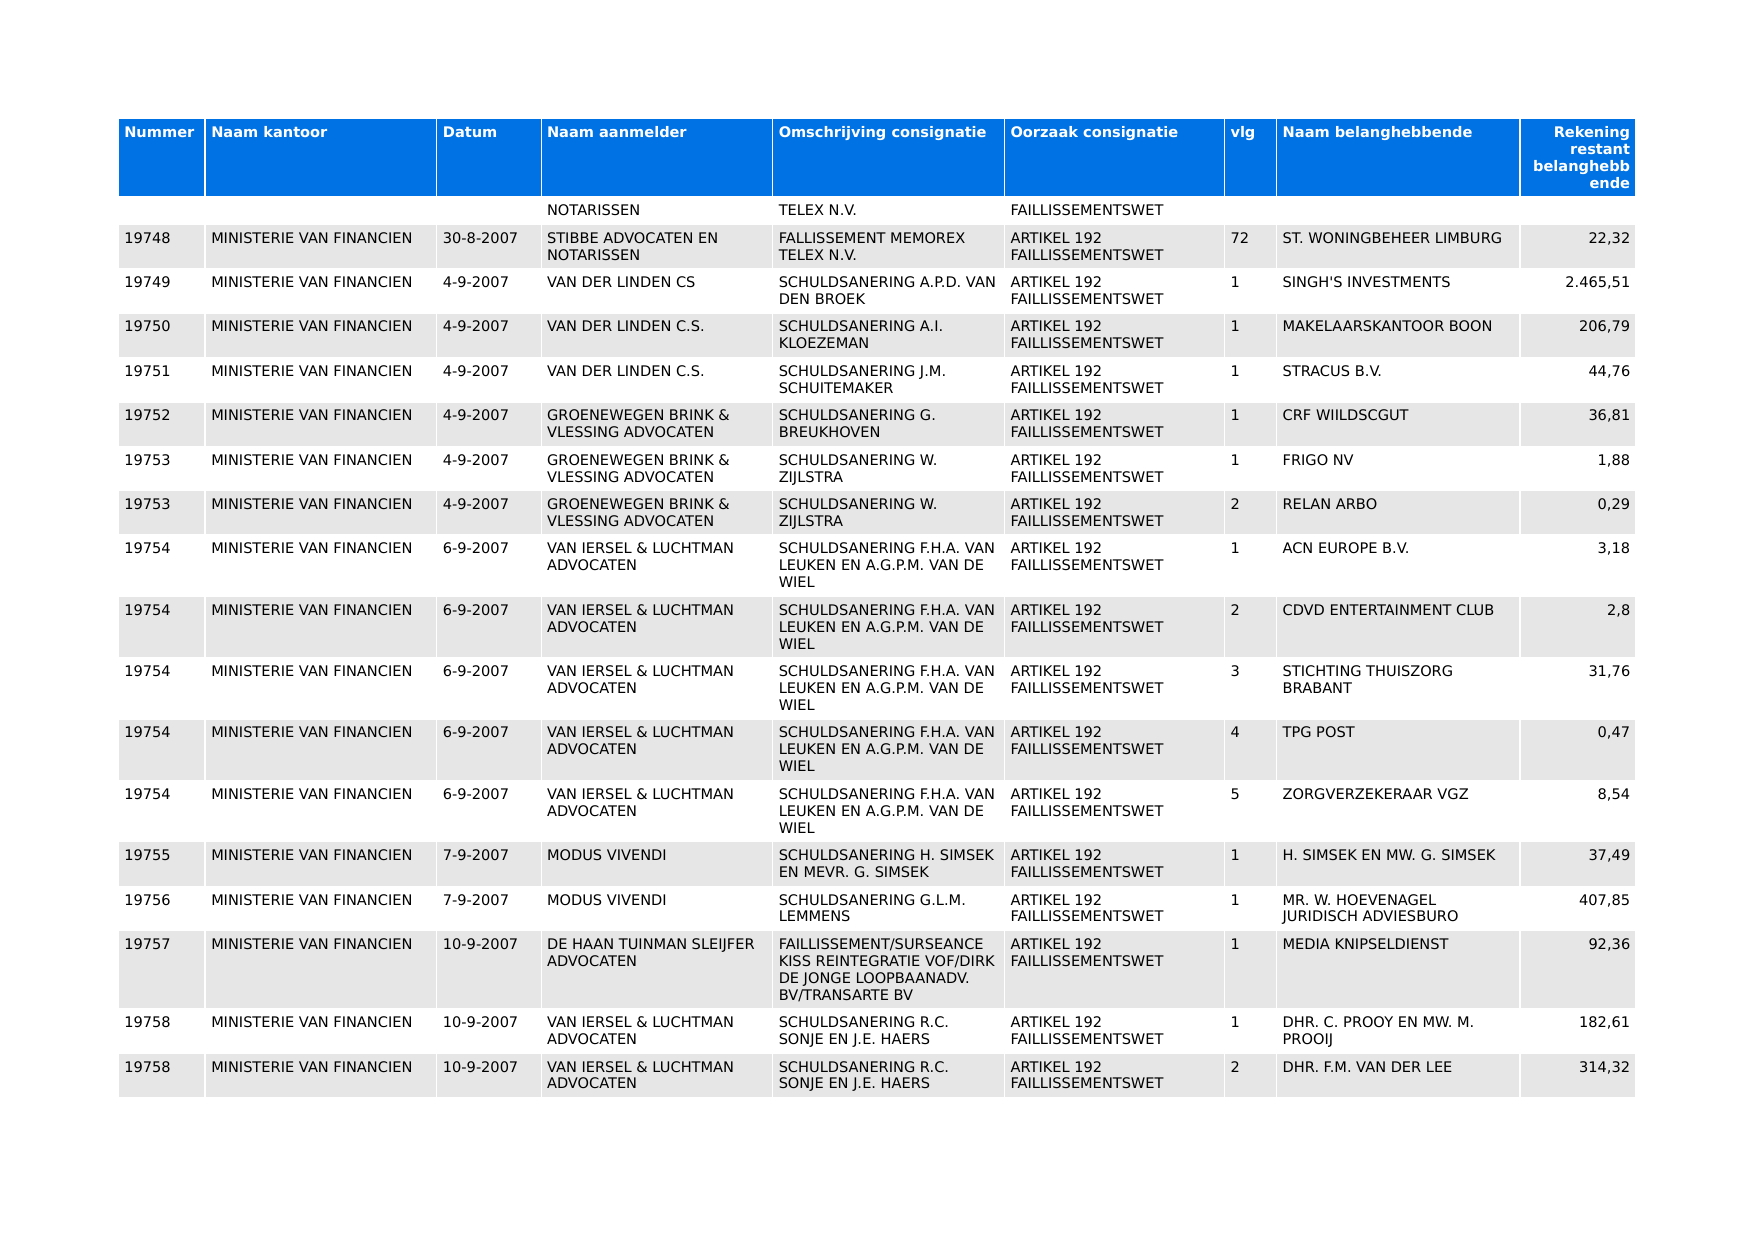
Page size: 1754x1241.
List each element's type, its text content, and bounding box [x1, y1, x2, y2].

table_cell 19748 [119, 225, 204, 268]
table_cell SCHULDSANERING G.L.M. LEMMENS [773, 887, 1004, 930]
table_cell MINISTERIE VAN FINANCIEN [206, 536, 436, 596]
table_cell STRACUS B.V. [1277, 358, 1519, 401]
table_cell VAN IERSEL & LUCHTMAN ADVOCATEN [542, 1054, 772, 1097]
table_cell ARTIKEL 192 FAILLISSEMENTSWET [1005, 658, 1224, 718]
table_cell VAN IERSEL & LUCHTMAN ADVOCATEN [542, 781, 772, 841]
table_cell MINISTERIE VAN FINANCIEN [206, 491, 436, 534]
table_cell SCHULDSANERING F.H.A. VAN LEUKEN EN A.G.P.M. VAN DE WIEL [773, 597, 1004, 657]
table_cell 19753 [119, 447, 204, 490]
table_cell ZORGVERZEKERAAR VGZ [1277, 781, 1519, 841]
table_cell SCHULDSANERING R.C. SONJE EN J.E. HAERS [773, 1009, 1004, 1053]
table_cell 314,32 [1521, 1054, 1635, 1097]
table_cell ARTIKEL 192 FAILLISSEMENTSWET [1005, 931, 1224, 1008]
table_cell 1 [1225, 1009, 1276, 1053]
table_cell 19750 [119, 314, 204, 357]
table_cell SCHULDSANERING F.H.A. VAN LEUKEN EN A.G.P.M. VAN DE WIEL [773, 658, 1004, 718]
table_cell SCHULDSANERING H. SIMSEK EN MEVR. G. SIMSEK [773, 842, 1004, 886]
table_cell VAN IERSEL & LUCHTMAN ADVOCATEN [542, 597, 772, 657]
table_cell STIBBE ADVOCATEN EN NOTARISSEN [542, 225, 772, 268]
table_cell ST. WONINGBEHEER LIMBURG [1277, 225, 1519, 268]
table_cell 6-9-2007 [437, 536, 541, 596]
table_header Omschrijving consignatie [773, 119, 1004, 196]
table_cell 19753 [119, 491, 204, 534]
table_cell ARTIKEL 192 FAILLISSEMENTSWET [1005, 447, 1224, 490]
table_header Naam aanmelder [542, 119, 772, 196]
table_cell MEDIA KNIPSELDIENST [1277, 931, 1519, 1008]
table_cell 19754 [119, 658, 204, 718]
table_cell 22,32 [1521, 225, 1635, 268]
table_cell 72 [1225, 225, 1276, 268]
table_cell 19754 [119, 720, 204, 780]
table_cell ARTIKEL 192 FAILLISSEMENTSWET [1005, 403, 1224, 446]
table_cell MODUS VIVENDI [542, 842, 772, 886]
table_cell SINGH'S INVESTMENTS [1277, 269, 1519, 313]
table_cell ARTIKEL 192 FAILLISSEMENTSWET [1005, 842, 1224, 886]
table_cell 4 [1225, 720, 1276, 780]
table_cell MINISTERIE VAN FINANCIEN [206, 1054, 436, 1097]
table_cell NOTARISSEN [542, 198, 772, 224]
table_header Naam belanghebbende [1277, 119, 1519, 196]
table_cell MINISTERIE VAN FINANCIEN [206, 887, 436, 930]
table_cell 19754 [119, 536, 204, 596]
table_cell 2.465,51 [1521, 269, 1635, 313]
table_cell 2 [1225, 491, 1276, 534]
table_cell MINISTERIE VAN FINANCIEN [206, 403, 436, 446]
table_cell 44,76 [1521, 358, 1635, 401]
table_cell 6-9-2007 [437, 720, 541, 780]
table_cell ACN EUROPE B.V. [1277, 536, 1519, 596]
table_cell 31,76 [1521, 658, 1635, 718]
table_cell [206, 198, 436, 224]
table_cell SCHULDSANERING A.I. KLOEZEMAN [773, 314, 1004, 357]
table_cell 19757 [119, 931, 204, 1008]
table_cell 19752 [119, 403, 204, 446]
table_cell 1 [1225, 358, 1276, 401]
table_cell 1 [1225, 447, 1276, 490]
table_cell MINISTERIE VAN FINANCIEN [206, 269, 436, 313]
table_cell [1225, 198, 1276, 224]
table_cell DHR. C. PROOY EN MW. M. PROOIJ [1277, 1009, 1519, 1053]
table_cell 8,54 [1521, 781, 1635, 841]
table_cell 182,61 [1521, 1009, 1635, 1053]
table_cell 4-9-2007 [437, 403, 541, 446]
table_cell 19754 [119, 781, 204, 841]
table_cell 4-9-2007 [437, 269, 541, 313]
table_cell FRIGO NV [1277, 447, 1519, 490]
table_cell ARTIKEL 192 FAILLISSEMENTSWET [1005, 225, 1224, 268]
table_cell MINISTERIE VAN FINANCIEN [206, 358, 436, 401]
table_cell FALLISSEMENT MEMOREX TELEX N.V. [773, 225, 1004, 268]
table_cell 3,18 [1521, 536, 1635, 596]
table_header vlg [1225, 119, 1276, 196]
table_cell ARTIKEL 192 FAILLISSEMENTSWET [1005, 269, 1224, 313]
table_cell TPG POST [1277, 720, 1519, 780]
table_cell 19749 [119, 269, 204, 313]
table_cell CRF WIILDSCGUT [1277, 403, 1519, 446]
table_cell 3 [1225, 658, 1276, 718]
table_cell SCHULDSANERING A.P.D. VAN DEN BROEK [773, 269, 1004, 313]
table_cell DHR. F.M. VAN DER LEE [1277, 1054, 1519, 1097]
table_cell 4-9-2007 [437, 314, 541, 357]
table_cell ARTIKEL 192 FAILLISSEMENTSWET [1005, 781, 1224, 841]
table_header Nummer [119, 119, 204, 196]
table_cell 10-9-2007 [437, 1054, 541, 1097]
table_cell 6-9-2007 [437, 781, 541, 841]
table_cell MINISTERIE VAN FINANCIEN [206, 781, 436, 841]
table_cell FAILLISSEMENT/SURSEANCE KISS REINTEGRATIE VOF/DIRK DE JONGE LOOPBAANADV. BV/TRANSARTE BV [773, 931, 1004, 1008]
table_cell 19755 [119, 842, 204, 886]
table_cell VAN IERSEL & LUCHTMAN ADVOCATEN [542, 658, 772, 718]
table_cell 7-9-2007 [437, 842, 541, 886]
table_cell 36,81 [1521, 403, 1635, 446]
table_cell ARTIKEL 192 FAILLISSEMENTSWET [1005, 314, 1224, 357]
table_cell [437, 198, 541, 224]
table_cell SCHULDSANERING F.H.A. VAN LEUKEN EN A.G.P.M. VAN DE WIEL [773, 781, 1004, 841]
table_cell MINISTERIE VAN FINANCIEN [206, 720, 436, 780]
table_cell 1,88 [1521, 447, 1635, 490]
table_cell SCHULDSANERING F.H.A. VAN LEUKEN EN A.G.P.M. VAN DE WIEL [773, 720, 1004, 780]
table_header Rekening restant belanghebbende [1521, 119, 1635, 196]
table_cell STICHTING THUISZORG BRABANT [1277, 658, 1519, 718]
table_cell MODUS VIVENDI [542, 887, 772, 930]
table_cell 30-8-2007 [437, 225, 541, 268]
table_cell GROENEWEGEN BRINK & VLESSING ADVOCATEN [542, 447, 772, 490]
table_cell ARTIKEL 192 FAILLISSEMENTSWET [1005, 720, 1224, 780]
table_cell 4-9-2007 [437, 491, 541, 534]
table_cell 19756 [119, 887, 204, 930]
table_header Naam kantoor [206, 119, 436, 196]
table_cell MINISTERIE VAN FINANCIEN [206, 447, 436, 490]
table_cell MINISTERIE VAN FINANCIEN [206, 314, 436, 357]
table_cell MAKELAARSKANTOOR BOON [1277, 314, 1519, 357]
table_cell 0,47 [1521, 720, 1635, 780]
table_cell 1 [1225, 887, 1276, 930]
table_cell MINISTERIE VAN FINANCIEN [206, 931, 436, 1008]
table_cell SCHULDSANERING R.C. SONJE EN J.E. HAERS [773, 1054, 1004, 1097]
table_cell GROENEWEGEN BRINK & VLESSING ADVOCATEN [542, 403, 772, 446]
table_cell 206,79 [1521, 314, 1635, 357]
table_cell 19751 [119, 358, 204, 401]
table_cell 10-9-2007 [437, 1009, 541, 1053]
table_cell SCHULDSANERING W. ZIJLSTRA [773, 447, 1004, 490]
table_cell VAN DER LINDEN CS [542, 269, 772, 313]
table_cell VAN DER LINDEN C.S. [542, 358, 772, 401]
table_cell 6-9-2007 [437, 597, 541, 657]
table_cell [1521, 198, 1635, 224]
table_cell 2 [1225, 1054, 1276, 1097]
table_cell 1 [1225, 536, 1276, 596]
table_cell VAN IERSEL & LUCHTMAN ADVOCATEN [542, 1009, 772, 1053]
table_cell MINISTERIE VAN FINANCIEN [206, 597, 436, 657]
table_cell SCHULDSANERING F.H.A. VAN LEUKEN EN A.G.P.M. VAN DE WIEL [773, 536, 1004, 596]
table_cell H. SIMSEK EN MW. G. SIMSEK [1277, 842, 1519, 886]
table_header Oorzaak consignatie [1005, 119, 1224, 196]
table_cell 19758 [119, 1009, 204, 1053]
table_cell 7-9-2007 [437, 887, 541, 930]
table_cell 4-9-2007 [437, 447, 541, 490]
table_cell CDVD ENTERTAINMENT CLUB [1277, 597, 1519, 657]
table_cell 2 [1225, 597, 1276, 657]
table_cell ARTIKEL 192 FAILLISSEMENTSWET [1005, 358, 1224, 401]
table_cell SCHULDSANERING W. ZIJLSTRA [773, 491, 1004, 534]
table_cell [119, 198, 204, 224]
table_cell MR. W. HOEVENAGEL JURIDISCH ADVIESBURO [1277, 887, 1519, 930]
table_cell SCHULDSANERING J.M. SCHUITEMAKER [773, 358, 1004, 401]
table_cell TELEX N.V. [773, 198, 1004, 224]
table_cell 1 [1225, 269, 1276, 313]
table_cell VAN DER LINDEN C.S. [542, 314, 772, 357]
table_cell VAN IERSEL & LUCHTMAN ADVOCATEN [542, 720, 772, 780]
table_cell ARTIKEL 192 FAILLISSEMENTSWET [1005, 887, 1224, 930]
table_cell 2,8 [1521, 597, 1635, 657]
table_cell RELAN ARBO [1277, 491, 1519, 534]
table_cell MINISTERIE VAN FINANCIEN [206, 1009, 436, 1053]
table_cell 1 [1225, 931, 1276, 1008]
table_cell 37,49 [1521, 842, 1635, 886]
table_cell FAILLISSEMENTSWET [1005, 198, 1224, 224]
table_cell SCHULDSANERING G. BREUKHOVEN [773, 403, 1004, 446]
table_cell 1 [1225, 314, 1276, 357]
table_cell VAN IERSEL & LUCHTMAN ADVOCATEN [542, 536, 772, 596]
table_header Datum [437, 119, 541, 196]
table_cell MINISTERIE VAN FINANCIEN [206, 842, 436, 886]
table_cell ARTIKEL 192 FAILLISSEMENTSWET [1005, 536, 1224, 596]
table_cell 4-9-2007 [437, 358, 541, 401]
table_cell 1 [1225, 842, 1276, 886]
table_cell MINISTERIE VAN FINANCIEN [206, 658, 436, 718]
table_cell 19758 [119, 1054, 204, 1097]
table_cell 0,29 [1521, 491, 1635, 534]
table_cell ARTIKEL 192 FAILLISSEMENTSWET [1005, 1054, 1224, 1097]
table_cell 407,85 [1521, 887, 1635, 930]
table_cell ARTIKEL 192 FAILLISSEMENTSWET [1005, 1009, 1224, 1053]
table_cell 10-9-2007 [437, 931, 541, 1008]
table_cell 92,36 [1521, 931, 1635, 1008]
table_cell 19754 [119, 597, 204, 657]
table_cell GROENEWEGEN BRINK & VLESSING ADVOCATEN [542, 491, 772, 534]
table_cell ARTIKEL 192 FAILLISSEMENTSWET [1005, 597, 1224, 657]
table_cell [1277, 198, 1519, 224]
table_cell 1 [1225, 403, 1276, 446]
table_cell MINISTERIE VAN FINANCIEN [206, 225, 436, 268]
table_cell 6-9-2007 [437, 658, 541, 718]
table_cell 5 [1225, 781, 1276, 841]
table_cell ARTIKEL 192 FAILLISSEMENTSWET [1005, 491, 1224, 534]
table_cell DE HAAN TUINMAN SLEIJFER ADVOCATEN [542, 931, 772, 1008]
